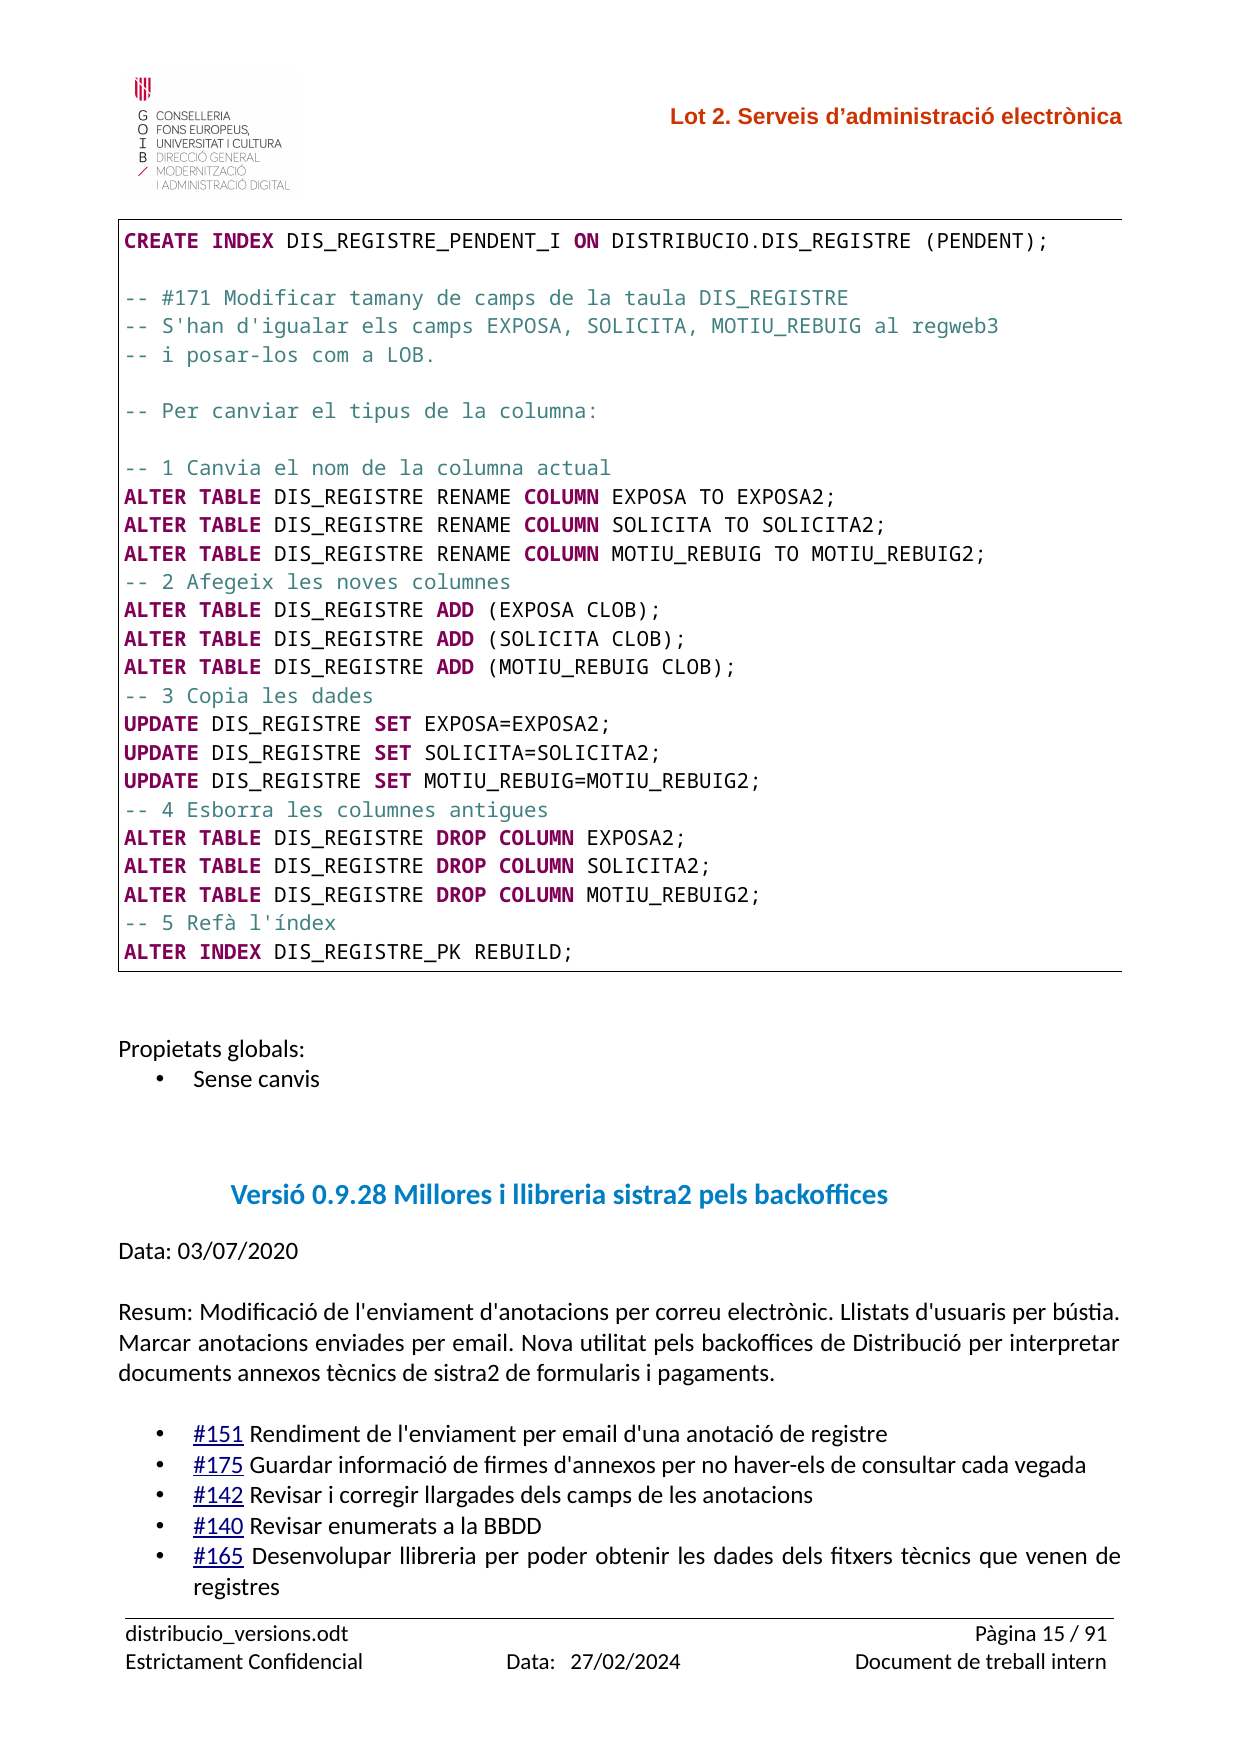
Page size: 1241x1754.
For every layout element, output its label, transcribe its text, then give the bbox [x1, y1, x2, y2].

text Propietats globals: [118, 1033, 1122, 1064]
text Resum: Modificació de l'enviament d'anotacions per correu electrònic. Llistats d'usuaris per bústia. Marcar anotacions enviades per email. Nova utilitat pels backoffices de Distribució per interpretar documents annexos tècnics de sistra2 de formularis i pagaments. [118, 1296, 1122, 1388]
list #140 Revisar enumerats a la BBDD [156, 1510, 1122, 1540]
list Sense canvis [156, 1064, 1122, 1094]
subtitle Versió 0.9.28 Millores i llibreria sistra2 pels backoffices [153, 1176, 1122, 1211]
list #142 Revisar i corregir llargades dels camps de les anotacions [156, 1479, 1122, 1510]
text Data: 03/07/2020 [118, 1235, 1122, 1266]
table_header CREATE INDEX DIS_REGISTRE_PENDENT_I ON DISTRIBUCIO.DIS_REGISTRE (PENDENT); -- #171 Modificar tamany de camps de la taula DIS_REGISTRE -- S'han d'igualar els camps EXPOSA, SOLICITA, MOTIU_REBUIG al regweb3 -- i posar-los com a LOB. -- Per canviar el tipus de la columna: -- 1 Canvia el nom de la columna actual ALTER TABLE DIS_REGISTRE RENAME COLUMN EXPOSA TO EXPOSA2; ALTER TABLE DIS_REGISTRE RENAME COLUMN SOLICITA TO SOLICITA2; ALTER TABLE DIS_REGISTRE RENAME COLUMN MOTIU_REBUIG TO MOTIU_REBUIG2; -- 2 Afegeix les noves columnes ALTER TABLE DIS_REGISTRE ADD (EXPOSA CLOB); ALTER TABLE DIS_REGISTRE ADD (SOLICITA CLOB); ALTER TABLE DIS_REGISTRE ADD (MOTIU_REBUIG CLOB); -- 3 Copia les dades UPDATE DIS_REGISTRE SET EXPOSA=EXPOSA2; UPDATE DIS_REGISTRE SET SOLICITA=SOLICITA2; UPDATE DIS_REGISTRE SET MOTIU_REBUIG=MOTIU_REBUIG2; -- 4 Esborra les columnes antigues ALTER TABLE DIS_REGISTRE DROP COLUMN EXPOSA2; ALTER TABLE DIS_REGISTRE DROP COLUMN SOLICITA2; ALTER TABLE DIS_REGISTRE DROP COLUMN MOTIU_REBUIG2; -- 5 Refà l'índex ALTER INDEX DIS_REGISTRE_PK REBUILD; [119, 220, 1122, 971]
picture [126, 70, 299, 197]
list #151 Rendiment de l'enviament per email d'una anotació de registre [156, 1418, 1122, 1449]
list #175 Guardar informació de firmes d'annexos per no haver-els de consultar cada vegada [156, 1449, 1122, 1479]
list #165 Desenvolupar llibreria per poder obtenir les dades dels fitxers tècnics que venen de registres [156, 1540, 1122, 1601]
